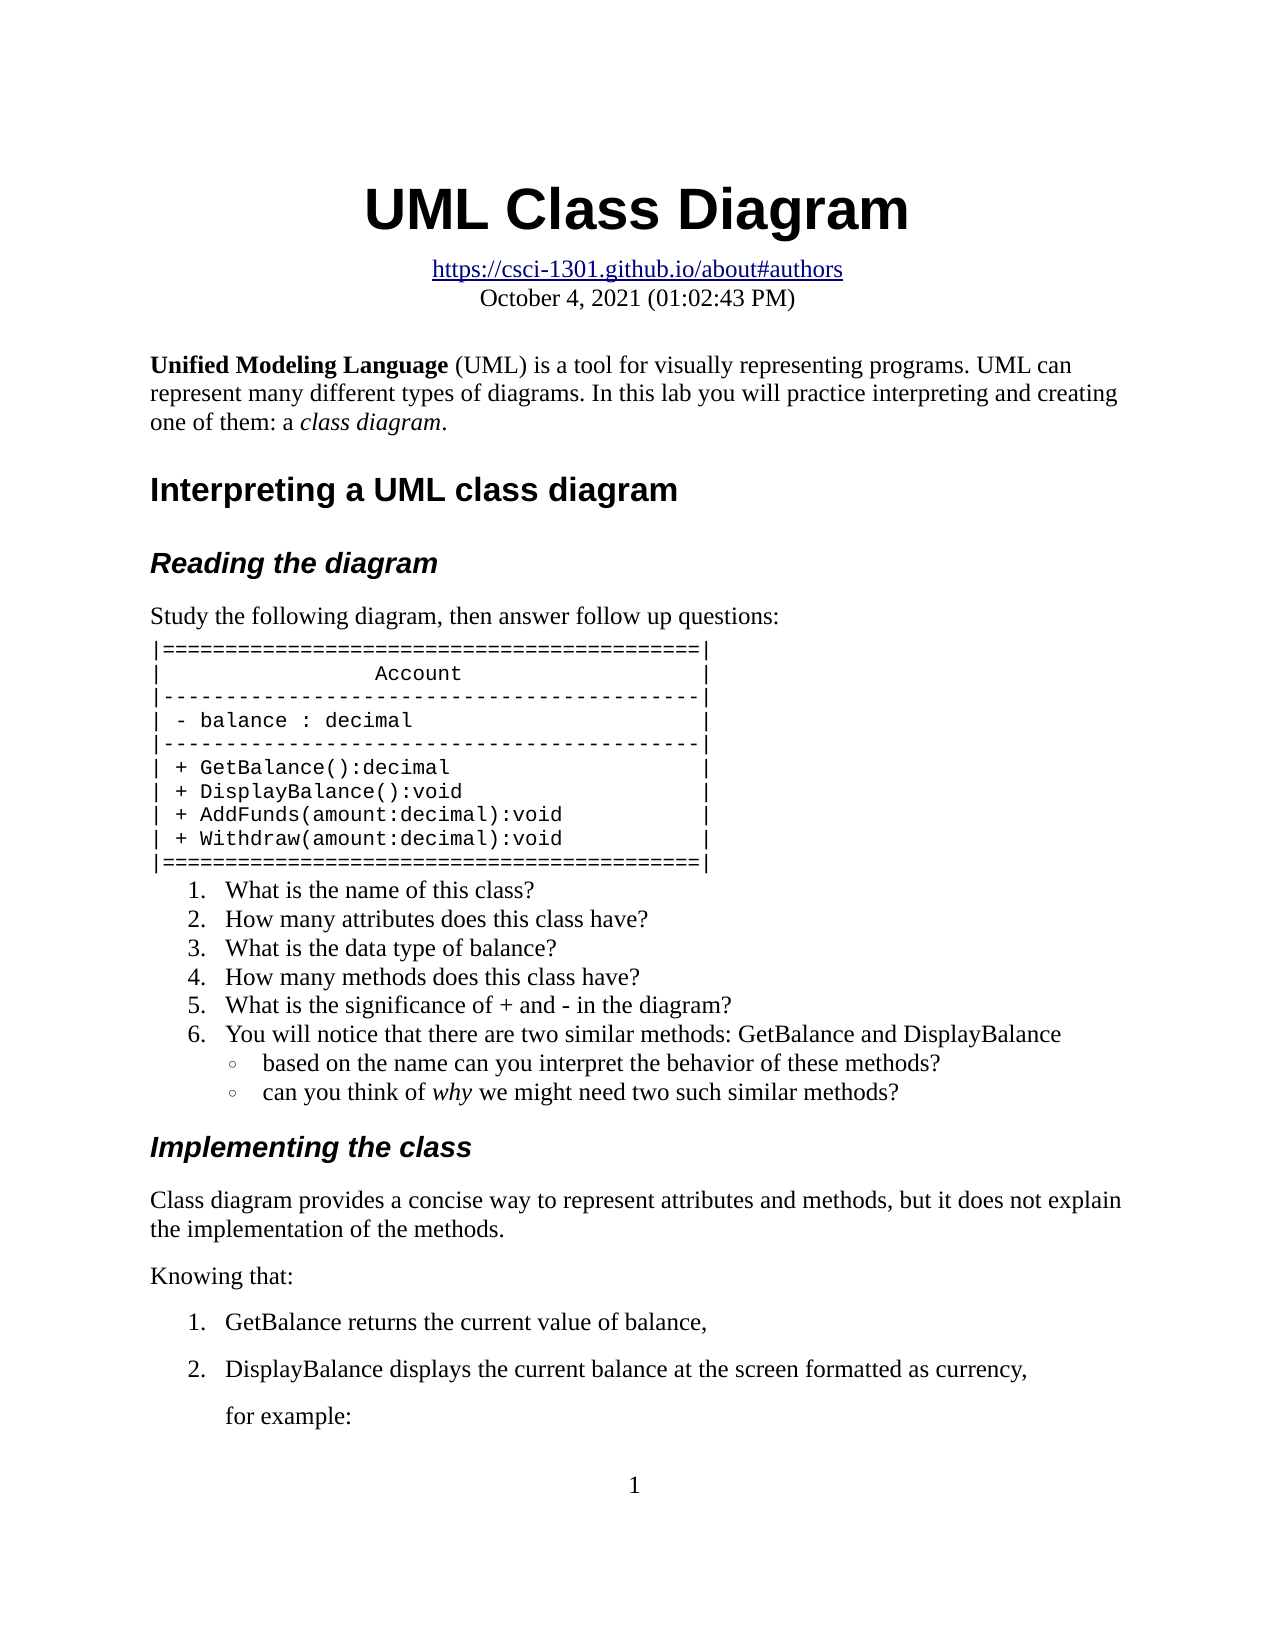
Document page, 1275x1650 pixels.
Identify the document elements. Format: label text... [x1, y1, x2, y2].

text | + DisplayBalance():void | [150, 781, 1125, 804]
subtitle Reading the diagram [150, 546, 1125, 580]
text | + AddFunds(amount:decimal):void | [150, 804, 1125, 828]
list can you think of why we might need two such similar methods? [225, 1077, 1125, 1105]
text | + Withdraw(amount:decimal):void | [150, 828, 1125, 852]
text Study the following diagram, then answer follow up questions: [150, 601, 1125, 630]
subtitle Interpreting a UML class diagram [150, 470, 1125, 509]
list How many attributes does this class have? [187, 904, 1125, 933]
text Knowing that: [150, 1261, 1125, 1289]
list What is the name of this class? [187, 875, 1125, 904]
text Class diagram provides a concise way to represent attributes and methods, but it does not explain the implementation of the methods. [150, 1185, 1125, 1243]
list for example: [187, 1401, 1125, 1429]
text |===========================================| [150, 639, 1125, 662]
text October 4, 2021 (01:02:43 PM) [150, 283, 1125, 312]
list DisplayBalance displays the current balance at the screen formatted as currency, [187, 1354, 1125, 1383]
text | Account | [150, 662, 1125, 686]
text |-------------------------------------------| [150, 686, 1125, 710]
text | + GetBalance():decimal | [150, 757, 1125, 781]
list based on the name can you interpret the behavior of these methods? [225, 1048, 1125, 1077]
list GetBalance returns the current value of balance, [187, 1307, 1125, 1336]
title UML Class Diagram [150, 175, 1125, 242]
subtitle Implementing the class [150, 1130, 1125, 1164]
text | - balance : decimal | [150, 710, 1125, 733]
text https://csci-1301.github.io/about#authors [150, 254, 1125, 283]
list What is the significance of + and - in the diagram? [187, 990, 1125, 1019]
text |-------------------------------------------| [150, 733, 1125, 757]
text |===========================================| [150, 852, 1125, 875]
text Unified Modeling Language (UML) is a tool for visually representing programs. UML can represent many different types of diagrams. In this lab you will practice interpreting and creating one of them: a class diagram. [150, 350, 1125, 436]
list How many methods does this class have? [187, 962, 1125, 990]
list What is the data type of balance? [187, 933, 1125, 962]
list You will notice that there are two similar methods: GetBalance and DisplayBalance [187, 1019, 1125, 1048]
